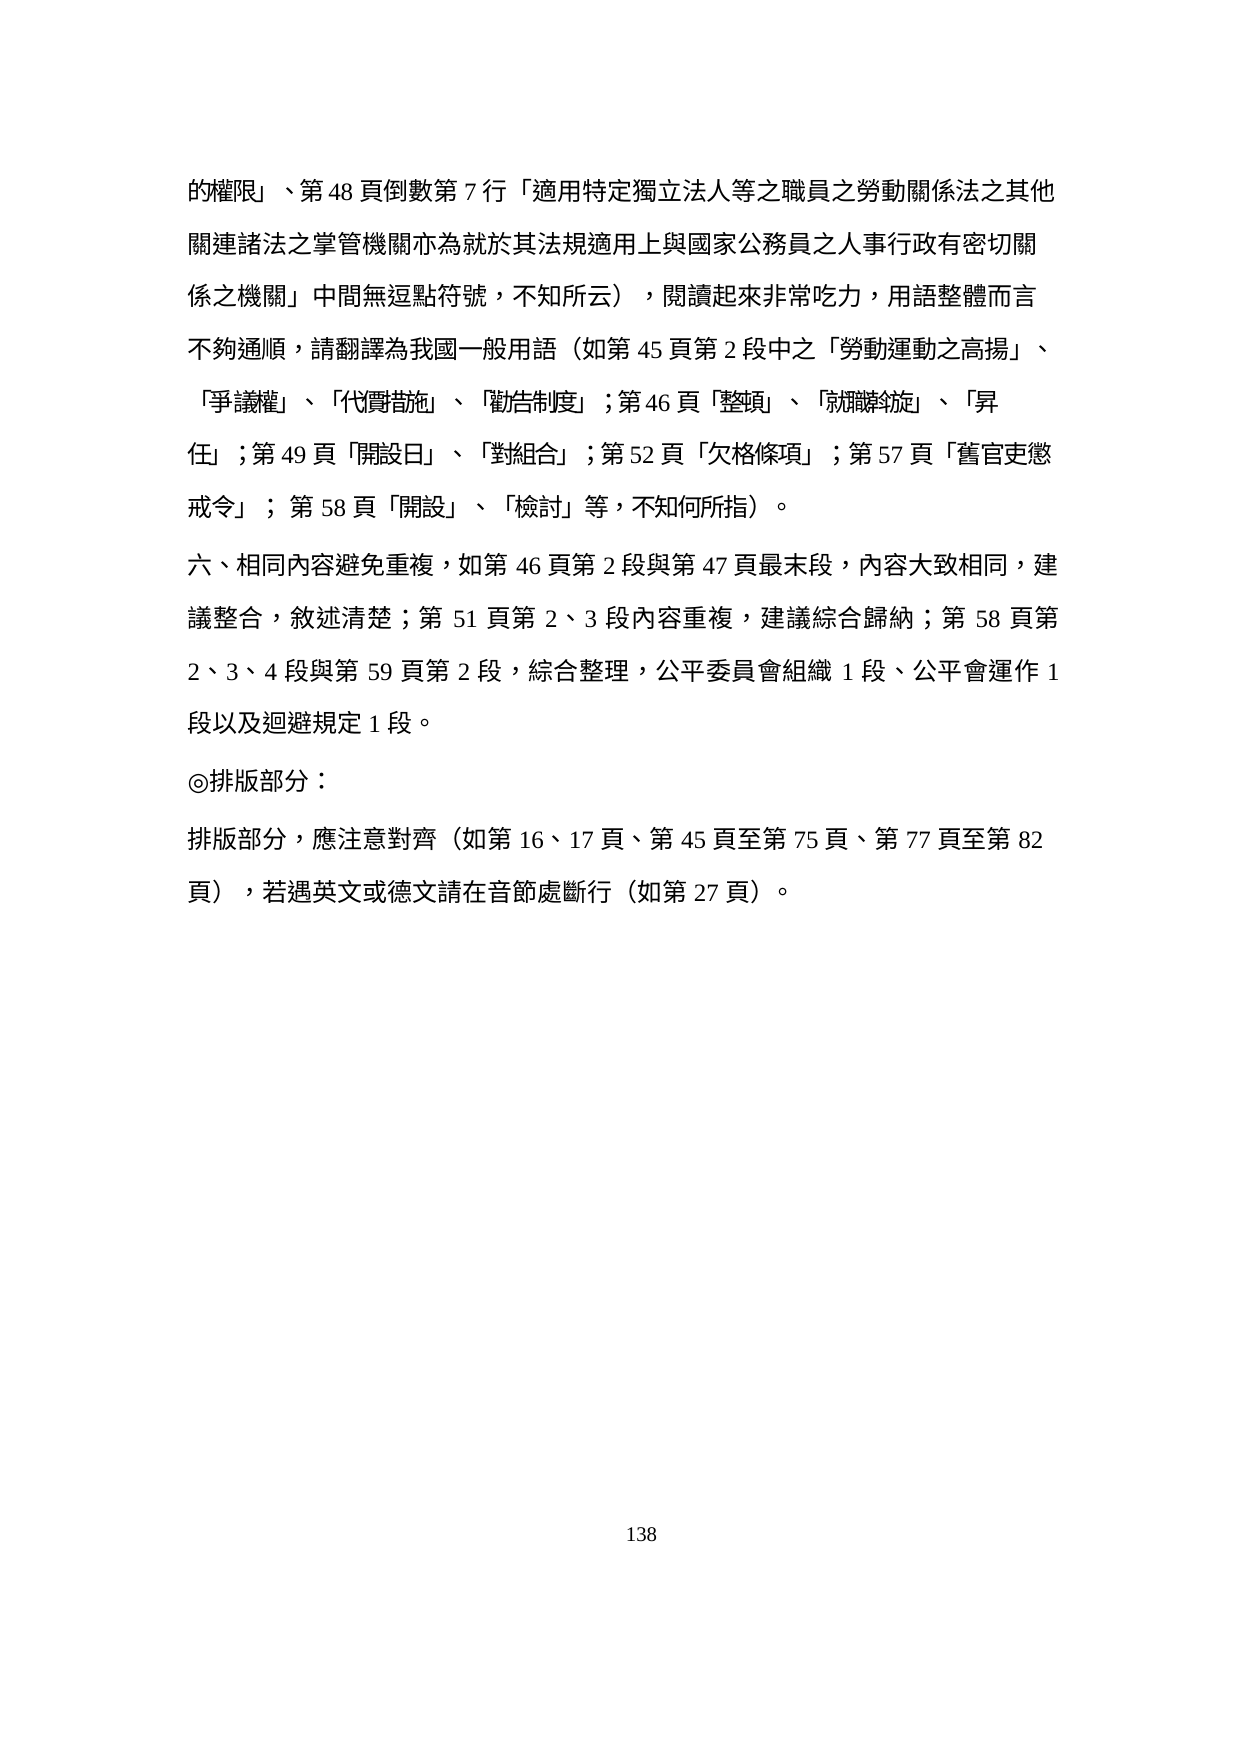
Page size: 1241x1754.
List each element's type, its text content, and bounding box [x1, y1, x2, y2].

text 頁），若遇英文或德文請在音節處斷行（如第 27 頁）。 [187, 875, 1078, 909]
text ◎排版部分： [187, 763, 1078, 798]
text 138 [227, 1522, 1055, 1546]
text 六、相同內容避免重複，如第 46 頁第 2 段與第 47 頁最末段，內容大致相同，建議整合，敘述清楚；第 51 頁第 2、3 段內容重複，建議綜合歸納；第 58 頁第 2、3、4 段與第 59 頁第 2 段，綜合整理，公平委員會組織 1 段、公平會運作 1 段以及迴避規定 1 段。 [187, 548, 1060, 740]
text 的權限」、第 48 頁倒數第 7 行「適用特定獨立法人等之職員之勞動關係法之其他關連諸法之掌管機關亦為就於其法規適用上與國家公務員之人事行政有密切關係之機關」中間無逗點符號，不知所云），閱讀起來非常吃力，用語整體而言不夠通順，請翻譯為我國一般用語（如第 45 頁第 2 段中之「勞動運動之高揚」、「爭議權」、「代價措施」、「勸告制度」；第 46 頁「整頓」、「就職斡旋」、「昇任」；第49 頁「開設日」、「對組合」；第 52 頁「欠格條項」；第 57 頁「舊官吏懲戒令」； 第 58 頁「開設」、「檢討」等，不知何所指）。 [187, 174, 1057, 524]
text 排版部分，應注意對齊（如第 16、17 頁、第 45 頁至第 75 頁、第 77 頁至第 82 [187, 822, 1078, 856]
